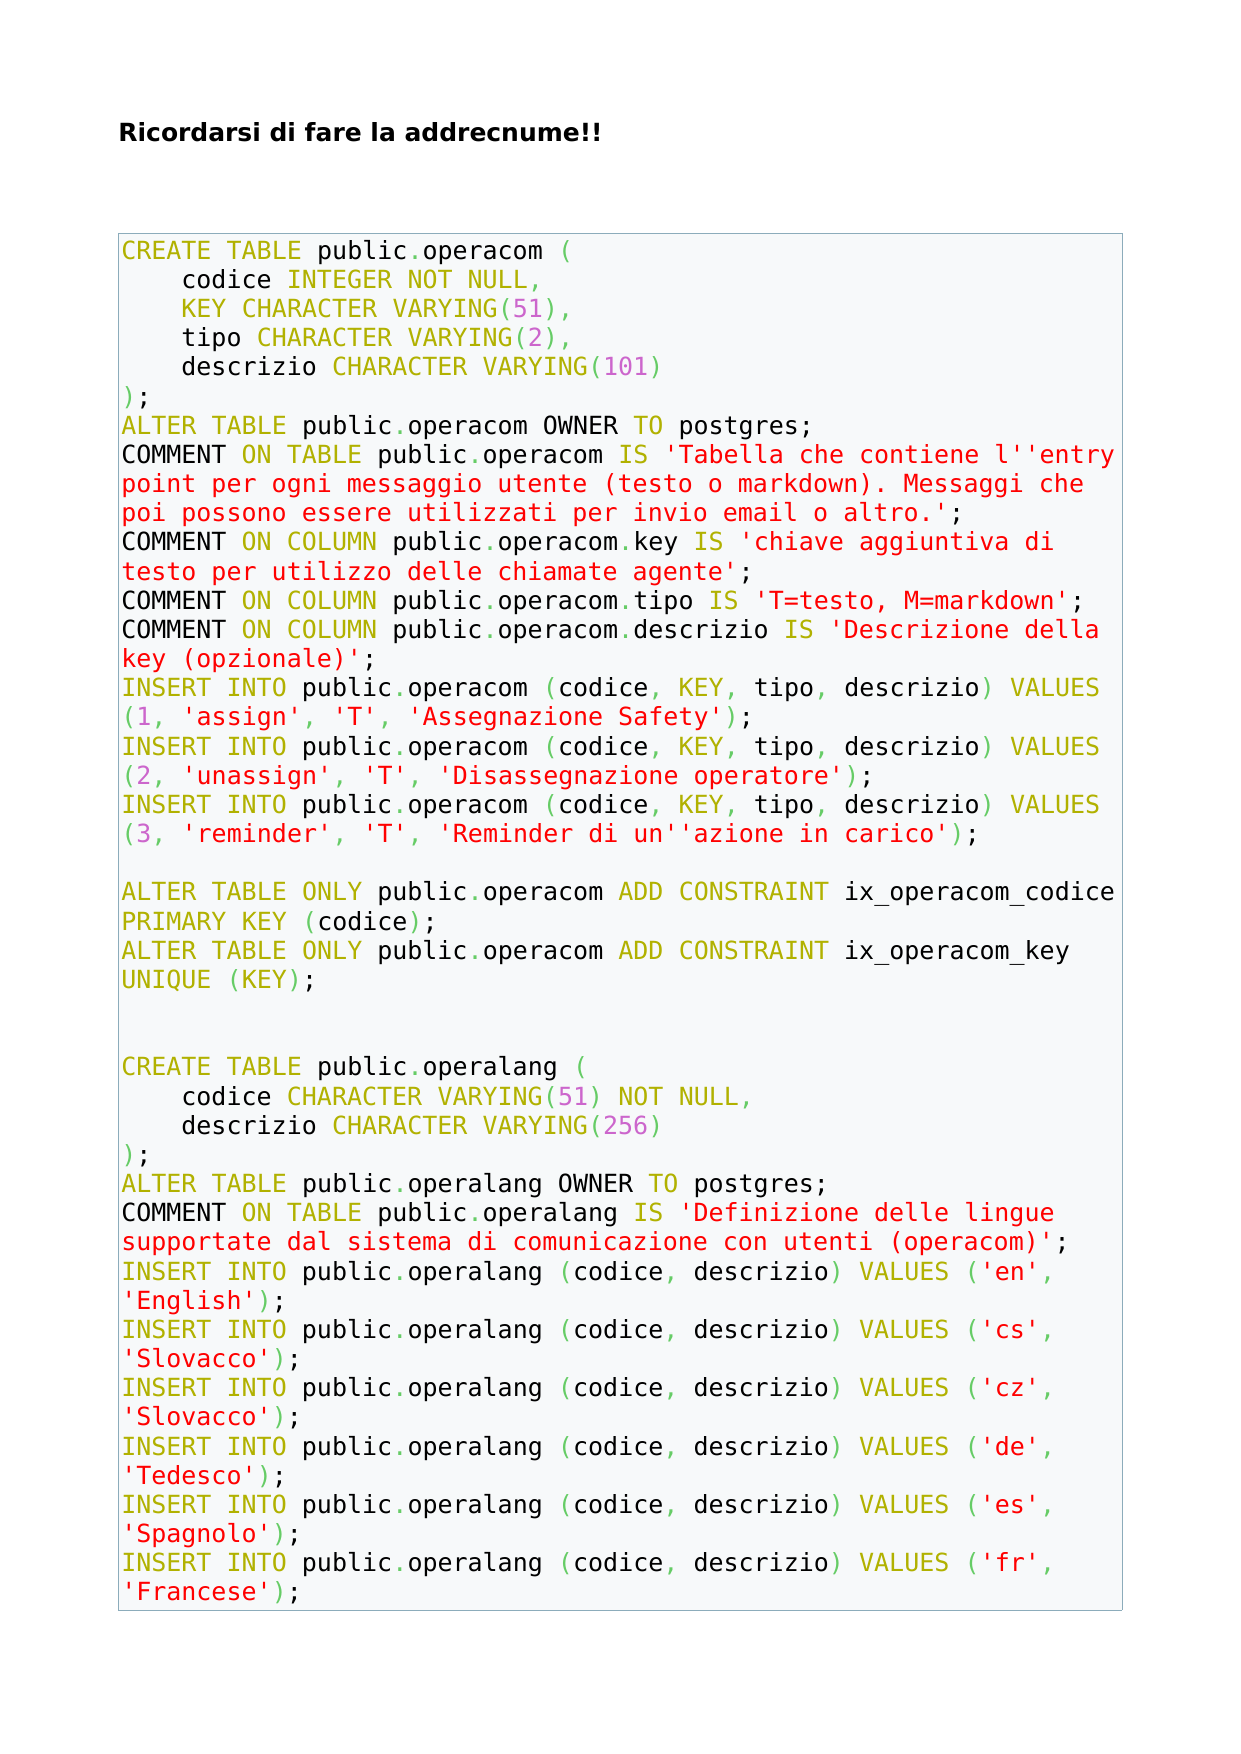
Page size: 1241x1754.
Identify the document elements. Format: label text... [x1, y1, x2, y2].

text Ricordarsi di fare la addrecnume!! [118, 118, 1122, 206]
table_header CREATE TABLE public.operacom ( codice INTEGER NOT NULL, KEY CHARACTER VARYING(51), tipo CHARACTER VARYING(2), descrizio CHARACTER VARYING(101) ); ALTER TABLE public.operacom OWNER TO postgres; COMMENT ON TABLE public.operacom IS 'Tabella che contiene l''entry point per ogni messaggio utente (testo o markdown). Messaggi che poi possono essere utilizzati per invio email o altro.'; COMMENT ON COLUMN public.operacom.key IS 'chiave aggiuntiva di testo per utilizzo delle chiamate agente'; COMMENT ON COLUMN public.operacom.tipo IS 'T=testo, M=markdown'; COMMENT ON COLUMN public.operacom.descrizio IS 'Descrizione della key (opzionale)'; INSERT INTO public.operacom (codice, KEY, tipo, descrizio) VALUES (1, 'assign', 'T', 'Assegnazione Safety'); INSERT INTO public.operacom (codice, KEY, tipo, descrizio) VALUES (2, 'unassign', 'T', 'Disassegnazione operatore'); INSERT INTO public.operacom (codice, KEY, tipo, descrizio) VALUES (3, 'reminder', 'T', 'Reminder di un''azione in carico'); ALTER TABLE ONLY public.operacom ADD CONSTRAINT ix_operacom_codice PRIMARY KEY (codice); ALTER TABLE ONLY public.operacom ADD CONSTRAINT ix_operacom_key UNIQUE (KEY); CREATE TABLE public.operalang ( codice CHARACTER VARYING(51) NOT NULL, descrizio CHARACTER VARYING(256) ); ALTER TABLE public.operalang OWNER TO postgres; COMMENT ON TABLE public.operalang IS 'Definizione delle lingue supportate dal sistema di comunicazione con utenti (operacom)'; INSERT INTO public.operalang (codice, descrizio) VALUES ('en', 'English'); INSERT INTO public.operalang (codice, descrizio) VALUES ('cs', 'Slovacco'); INSERT INTO public.operalang (codice, descrizio) VALUES ('cz', 'Slovacco'); INSERT INTO public.operalang (codice, descrizio) VALUES ('de', 'Tedesco'); INSERT INTO public.operalang (codice, descrizio) VALUES ('es', 'Spagnolo'); INSERT INTO public.operalang (codice, descrizio) VALUES ('fr', 'Francese'); [119, 234, 1122, 1610]
